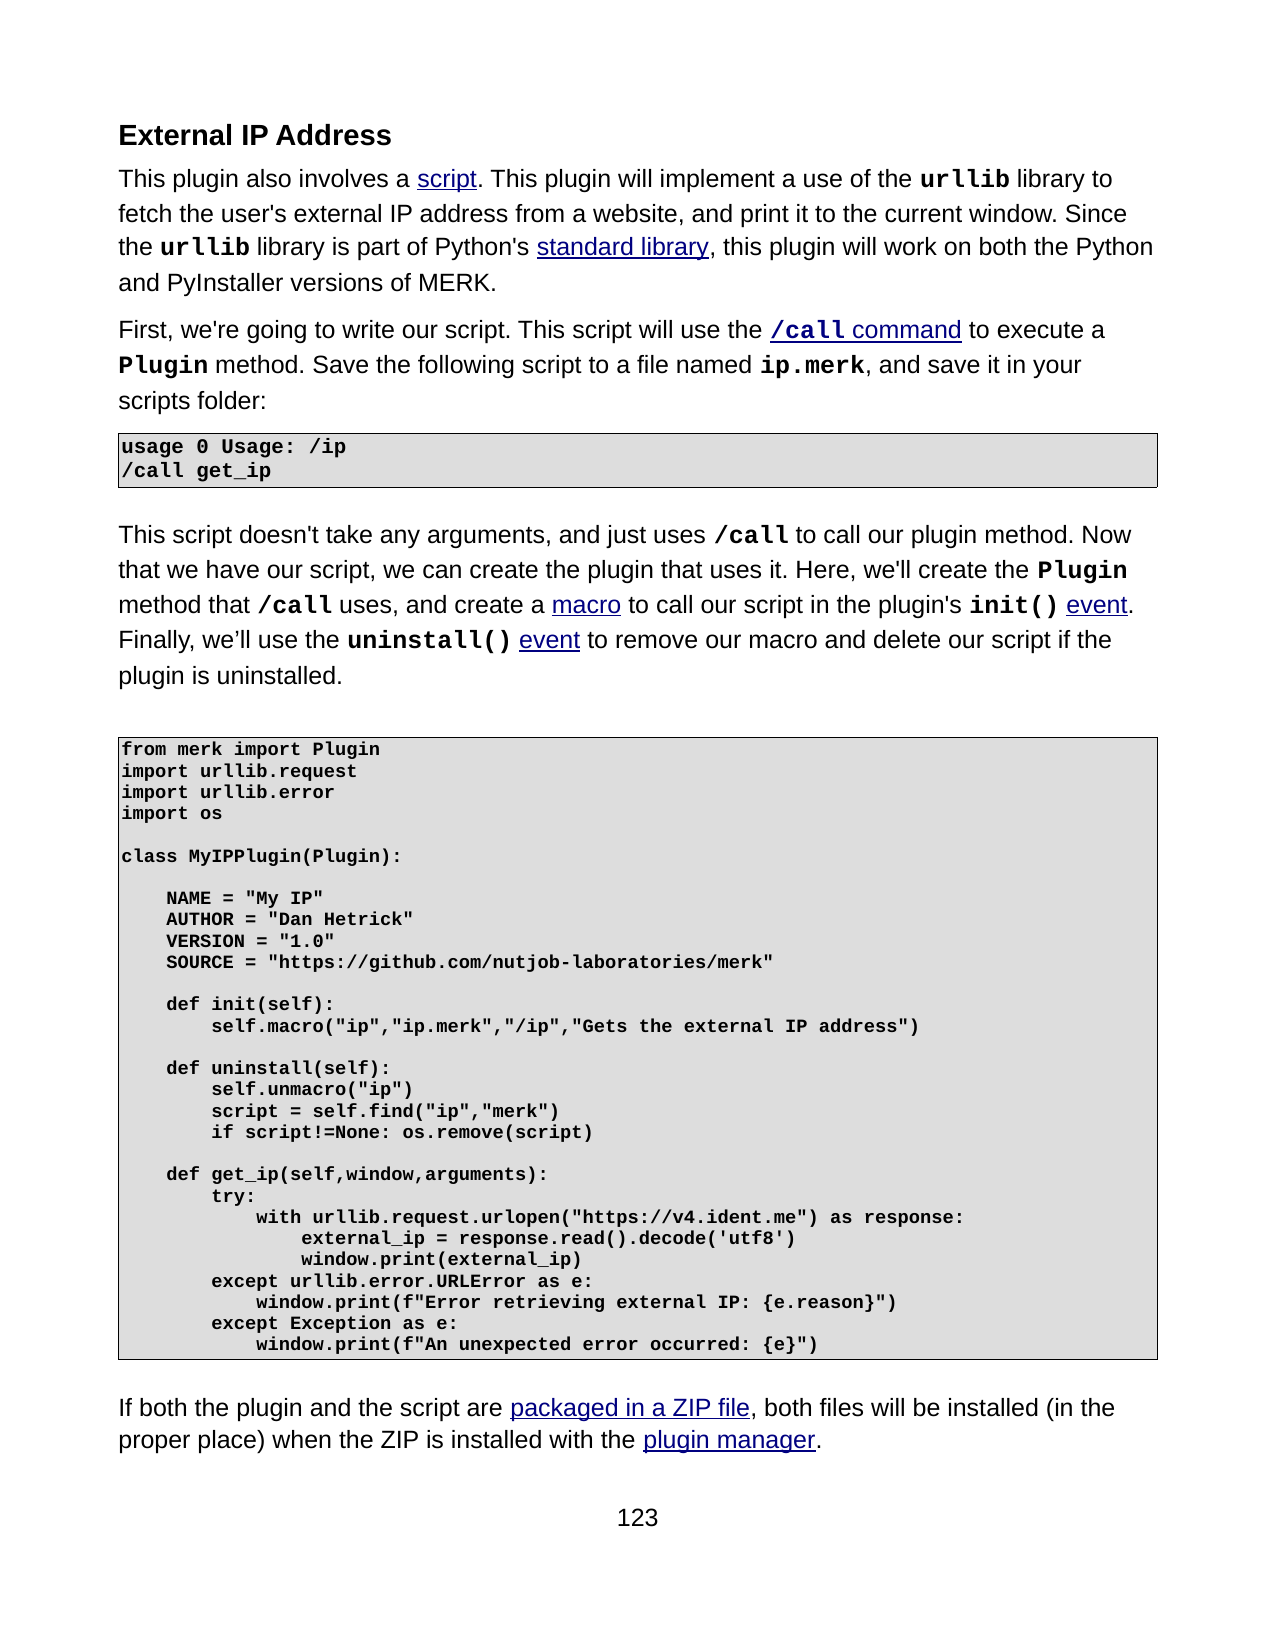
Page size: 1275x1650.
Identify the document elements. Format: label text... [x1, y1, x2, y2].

subtitle External IP Address [118, 118, 1157, 152]
text This plugin also involves a script. This plugin will implement a use of the urllib library to fetch the user's external IP address from a website, and print it to the current window. Since the urllib library is part of Python's standard library, this plugin will work on both the Python and PyInstaller versions of MERK. [118, 164, 1157, 296]
text If both the plugin and the script are packaged in a ZIP file, both files will be installed (in the proper place) when the ZIP is installed with the plugin manager. [118, 1360, 1157, 1454]
table_header usage 0 Usage: /ip /call get_ip [119, 434, 1157, 487]
text First, we're going to write our script. This script will use the /call command to execute a Plugin method. Save the following script to a file named ip.merk, and save it in your scripts folder: [118, 315, 1157, 414]
table_header from merk import Plugin import urllib.request import urllib.error import os class MyIPPlugin(Plugin): NAME = "My IP" AUTHOR = "Dan Hetrick" VERSION = "1.0" SOURCE = "https://github.com/nutjob-laboratories/merk" def init(self): self.macro("ip","ip.merk","/ip","Gets the external IP address") def uninstall(self): self.unmacro("ip") script = self.find("ip","merk") if script!=None: os.remove(script) def get_ip(self,window,arguments): try: with urllib.request.urlopen("https://v4.ident.me") as response: external_ip = response.read().decode('utf8') window.print(external_ip) except urllib.error.URLError as e: window.print(f"Error retrieving external IP: {e.reason}") except Exception as e: window.print(f"An unexpected error occurred: {e}") [119, 738, 1157, 1359]
text This script doesn't take any arguments, and just uses /call to call our plugin method. Now that we have our script, we can create the plugin that uses it. Here, we'll create the Plugin method that /call uses, and create a macro to call our script in the plugin's init() event. Finally, we’ll use the uninstall() event to remove our macro and delete our script if the plugin is uninstalled. [118, 488, 1157, 689]
